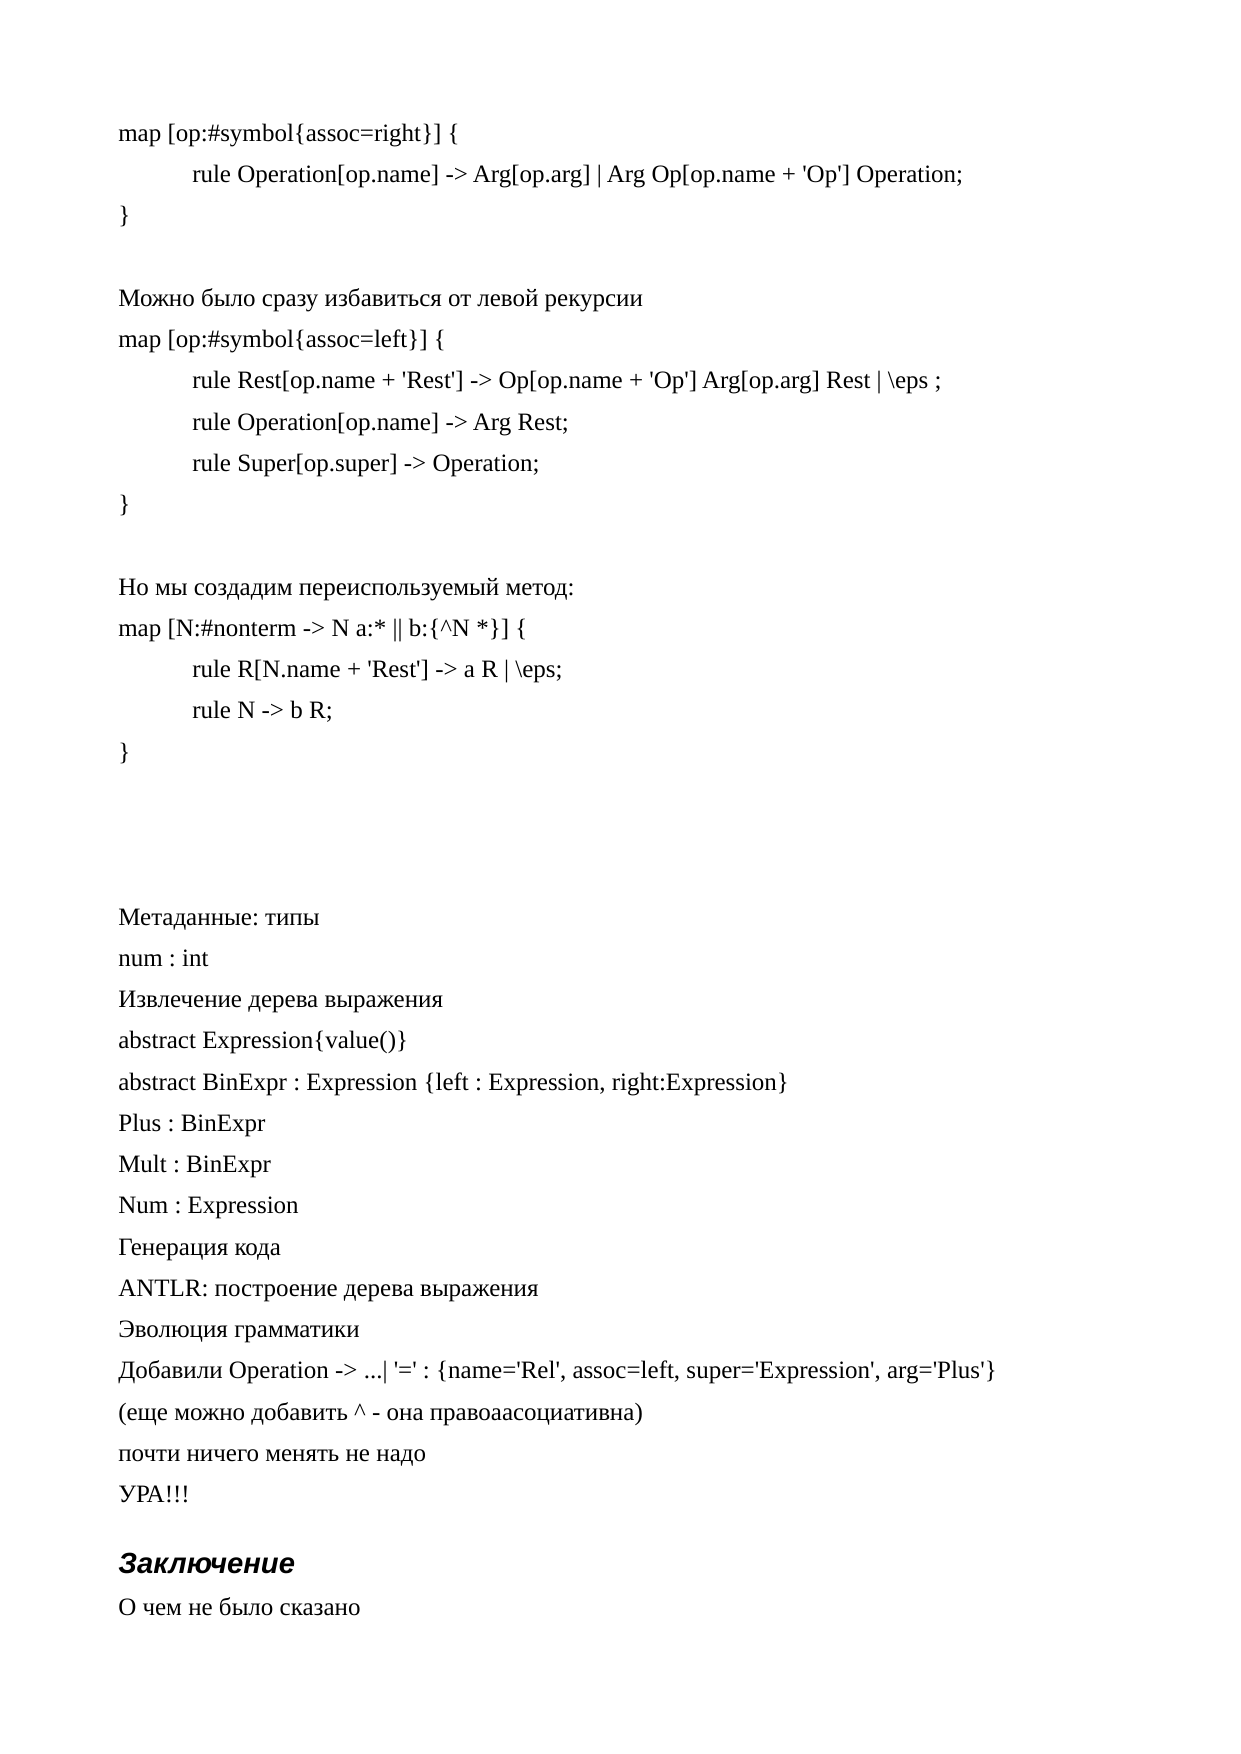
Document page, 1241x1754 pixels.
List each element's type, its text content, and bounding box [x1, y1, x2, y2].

text abstract Expression{value()} [118, 1026, 1122, 1054]
text Извлечение дерева выражения [118, 984, 1122, 1013]
text Добавили Operation -> ...| '=' : {name='Rel', assoc=left, super='Expression', arg='Plus'} [118, 1356, 1122, 1384]
text Эволюция грамматики [118, 1314, 1122, 1343]
text rule Super[op.super] -> Operation; [118, 448, 1122, 477]
text map [op:#symbol{assoc=right}] { [118, 118, 1122, 147]
text Num : Expression [118, 1191, 1122, 1219]
text rule N -> b R; [118, 696, 1122, 724]
text map [op:#symbol{assoc=left}] { [118, 324, 1122, 353]
text ANTLR: построение дерева выражения [118, 1273, 1122, 1302]
text map [N:#nonterm -> N a:* || b:{^N *}] { [118, 613, 1122, 642]
text Можно было сразу избавиться от левой рекурсии [118, 283, 1122, 312]
text Plus : BinExpr [118, 1108, 1122, 1137]
text Но мы создадим переиспользуемый метод: [118, 572, 1122, 601]
text Генерация кода [118, 1232, 1122, 1261]
text rule Operation[op.name] -> Arg[op.arg] | Arg Op[op.name + 'Op'] Operation; [118, 159, 1122, 188]
text почти ничего менять не надо [118, 1438, 1122, 1467]
text О чем не было сказано [118, 1592, 1122, 1620]
text rule Operation[op.name] -> Arg Rest; [118, 407, 1122, 436]
text (еще можно добавить ^ - она правоаасоциативна) [118, 1397, 1122, 1426]
text } [118, 489, 1122, 518]
text abstract BinExpr : Expression {left : Expression, right:Expression} [118, 1067, 1122, 1096]
text rule Rest[op.name + 'Rest'] -> Op[op.name + 'Op'] Arg[op.arg] Rest | \eps ; [118, 366, 1122, 394]
text УРА!!! [118, 1479, 1122, 1508]
text num : int [118, 943, 1122, 972]
text Метаданные: типы [118, 902, 1122, 931]
text } [118, 737, 1122, 766]
text } [118, 201, 1122, 229]
text rule R[N.name + 'Rest'] -> a R | \eps; [118, 654, 1122, 683]
subtitle Заключение [118, 1546, 1122, 1579]
text Mult : BinExpr [118, 1149, 1122, 1178]
